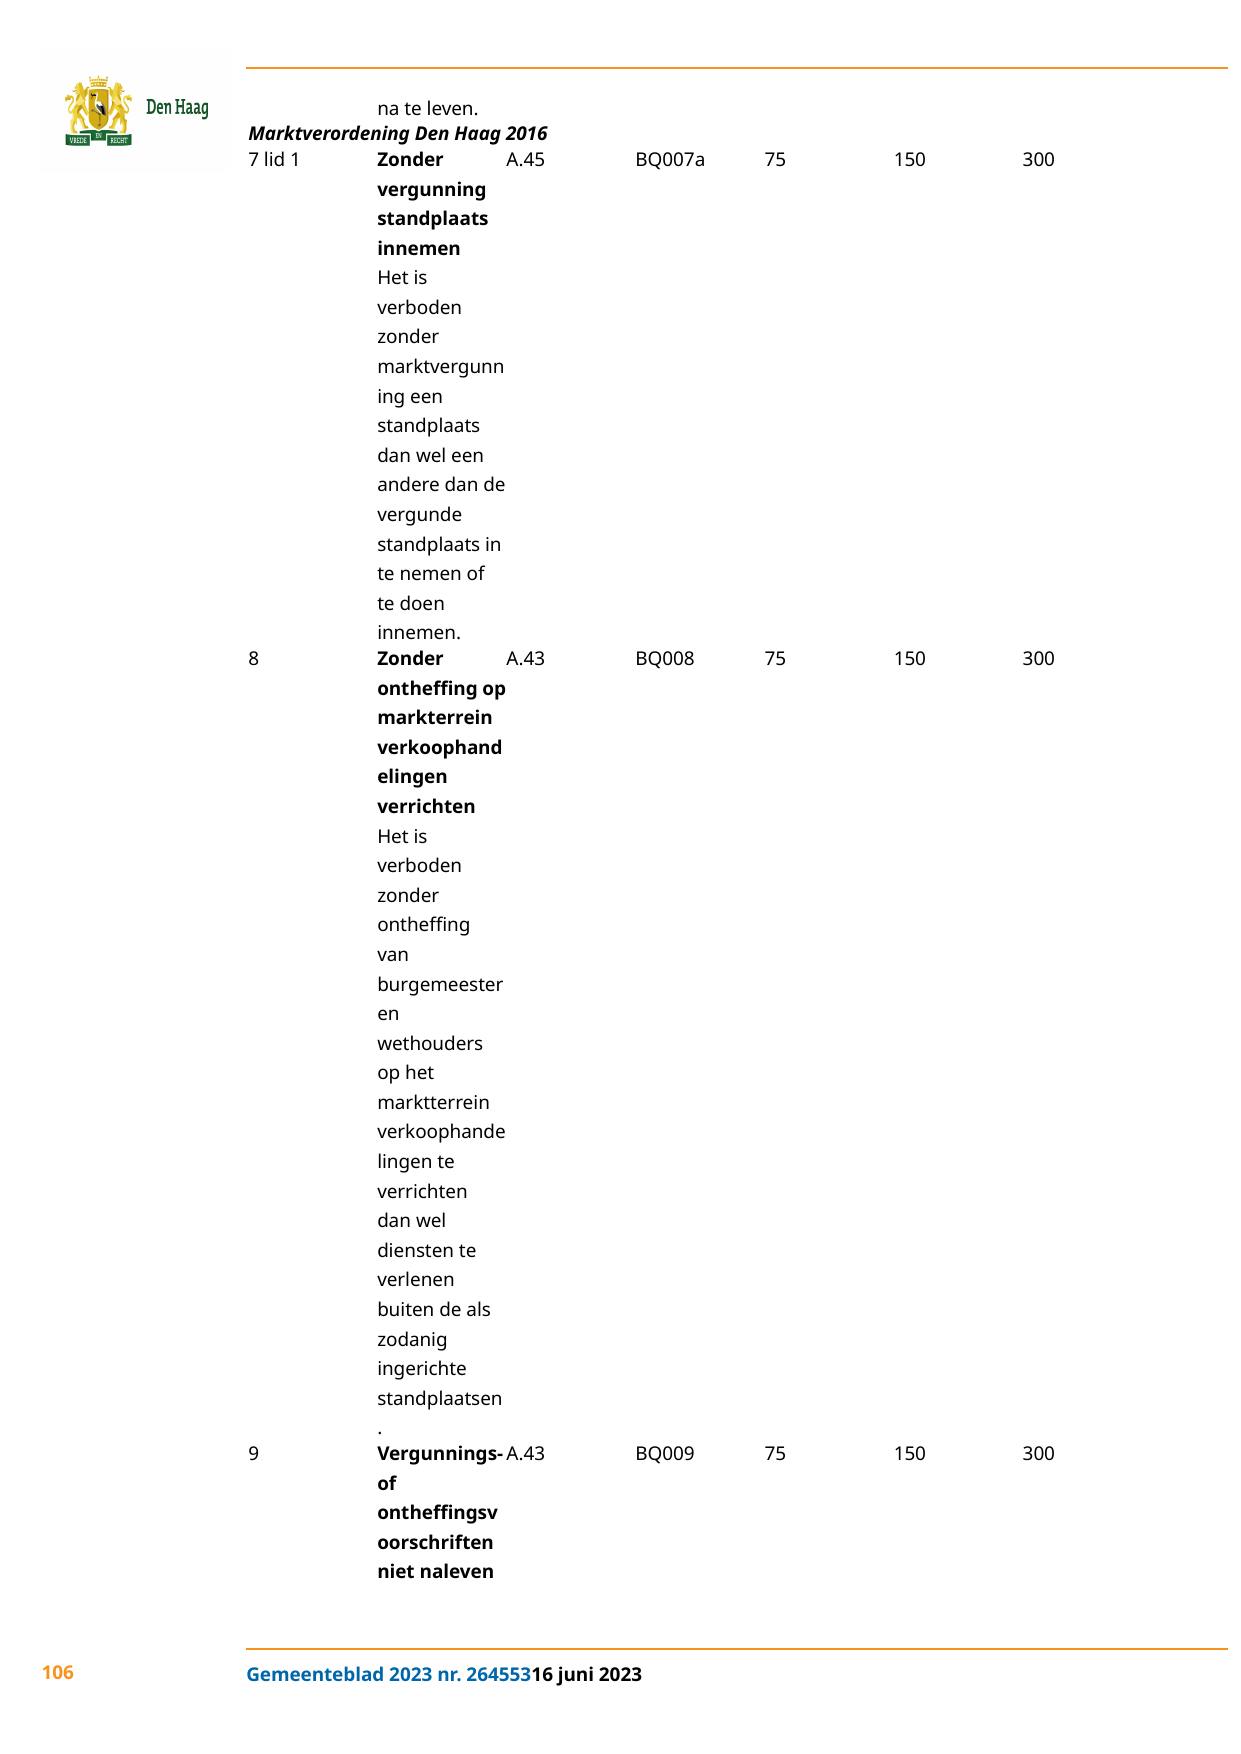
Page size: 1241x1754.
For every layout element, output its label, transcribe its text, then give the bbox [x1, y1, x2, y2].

table_cell BQ008 [635, 645, 764, 1440]
table_cell 75 [764, 1440, 893, 1584]
table_cell Zonder ontheffing op markterrein verkoophandelingen verrichten Het is verboden zonder ontheffing van burgemeester en wethouders op het marktterrein verkoophandelingen te verrichten dan wel diensten te verlenen buiten de als zodanig ingerichte standplaatsen. [377, 645, 506, 1440]
table_cell 7 lid 1 [248, 146, 377, 645]
table_cell 75 [764, 146, 893, 645]
picture [41, 47, 231, 172]
table_cell [1023, 95, 1152, 121]
table_cell A.43 [506, 1440, 635, 1584]
table_cell - [506, 95, 635, 121]
table_cell 9 [248, 1440, 377, 1584]
table_cell [894, 95, 1022, 121]
table_cell Zonder vergunning standplaats innemen Het is verboden zonder marktvergunning een standplaats dan wel een andere dan de vergunde standplaats in te nemen of te doen innemen. [377, 146, 506, 645]
table_cell A.45 [506, 146, 635, 645]
table_cell 150 [894, 146, 1022, 645]
table_cell 300 [1023, 645, 1152, 1440]
table_cell na te leven. [377, 95, 506, 121]
table_cell BQ009 [635, 1440, 764, 1584]
table_cell 75 [764, 645, 893, 1440]
table_cell 300 [1023, 146, 1152, 645]
table_cell [635, 95, 764, 121]
table_cell 300 [1023, 1440, 1152, 1584]
table_cell 8 [248, 645, 377, 1440]
table_cell BQ007a [635, 146, 764, 645]
table_cell Marktverordening Den Haag 2016 [248, 121, 1152, 146]
table_cell Vergunnings- of ontheffingsvoorschriften niet naleven [377, 1440, 506, 1584]
table_cell 150 [894, 645, 1022, 1440]
table_cell A.43 [506, 645, 635, 1440]
table_cell [764, 95, 893, 121]
table_cell [248, 95, 377, 121]
table_cell 150 [894, 1440, 1022, 1584]
